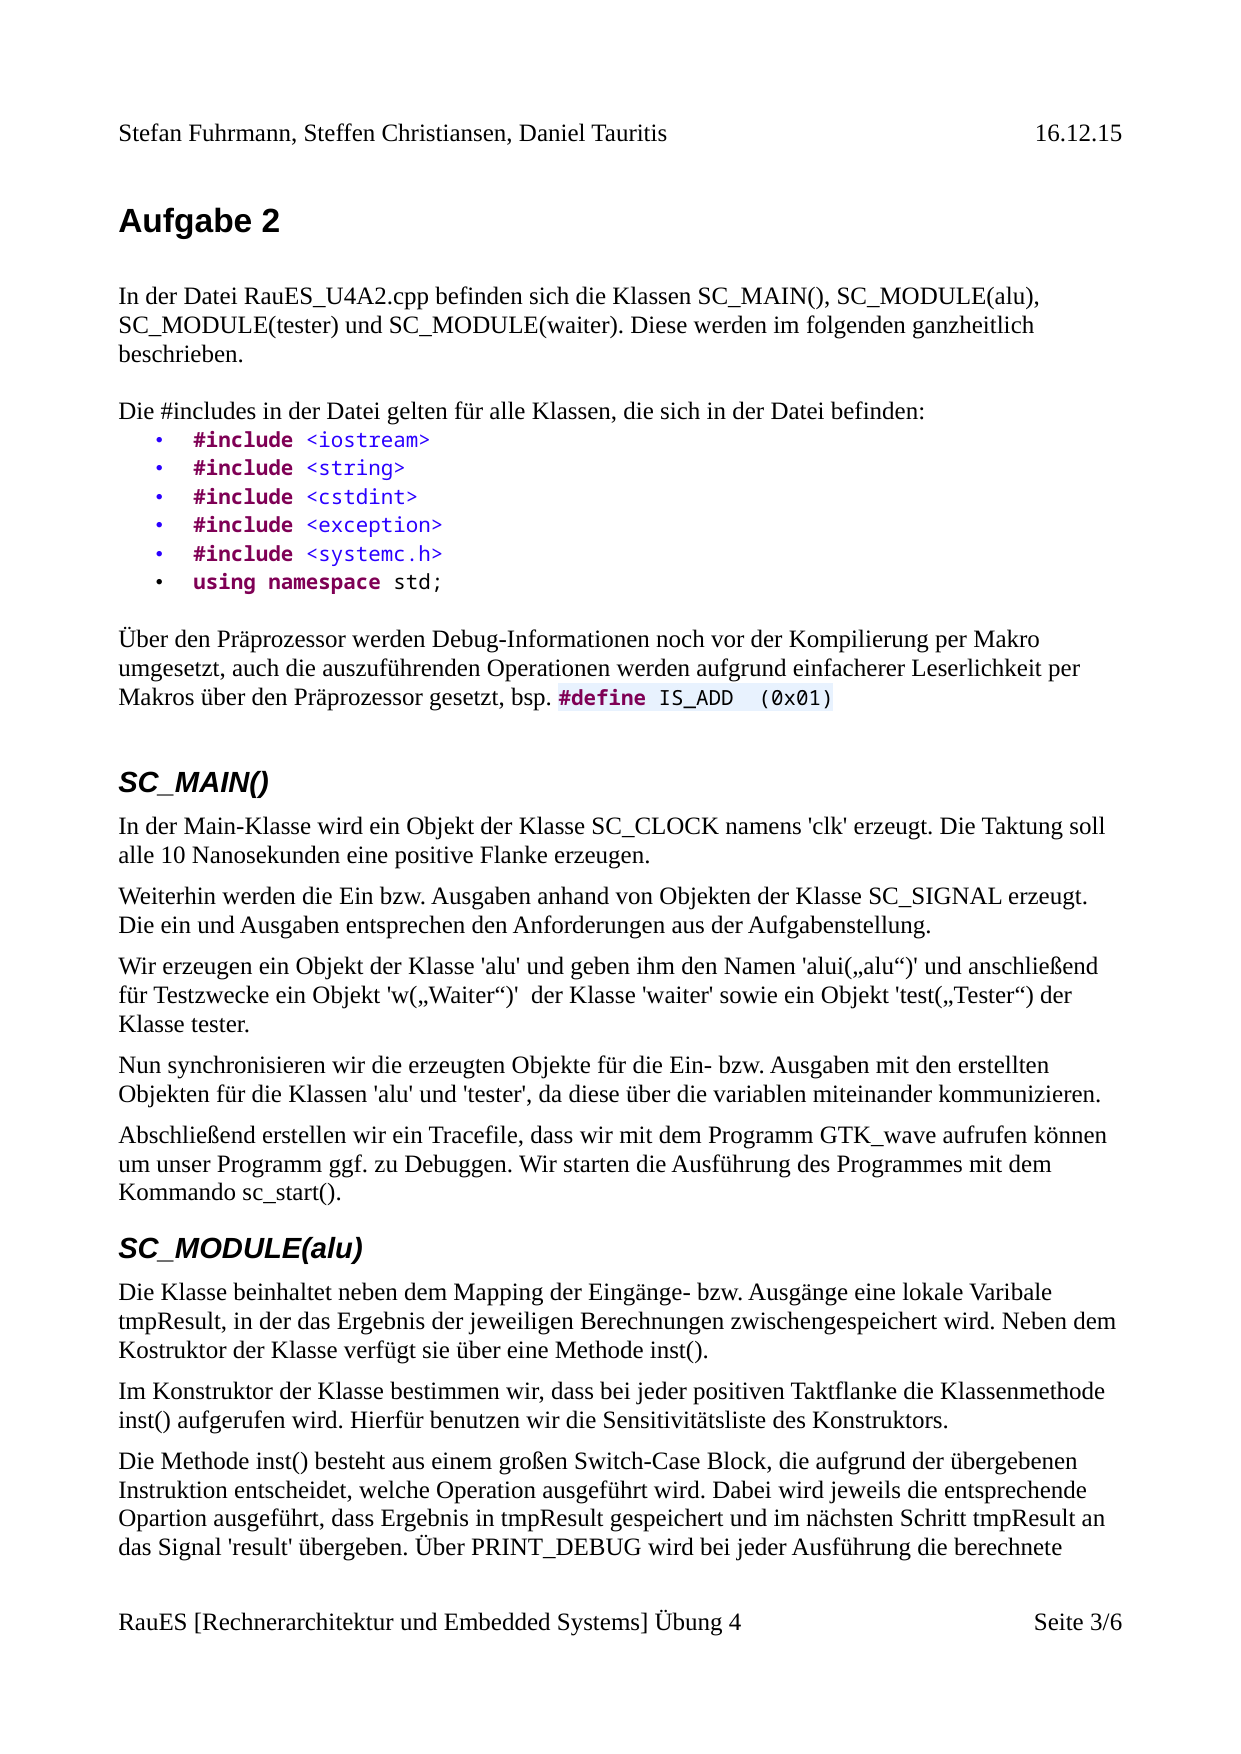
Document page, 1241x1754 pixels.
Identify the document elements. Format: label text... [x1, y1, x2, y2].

text Im Konstruktor der Klasse bestimmen wir, dass bei jeder positiven Taktflanke die Klassenmethode inst() aufgerufen wird. Hierfür benutzen wir die Sensitivitätsliste des Konstruktors. [118, 1376, 1122, 1433]
list using namespace std; [156, 567, 1122, 596]
list #include <iostream> [156, 425, 1122, 453]
text In der Main-Klasse wird ein Objekt der Klasse SC_CLOCK namens 'clk' erzeugt. Die Taktung soll alle 10 Nanosekunden eine positive Flanke erzeugen. [118, 811, 1122, 869]
subtitle Aufgabe 2 [118, 201, 1122, 240]
list #include <string> [156, 453, 1122, 482]
subtitle SC_MAIN() [118, 765, 1122, 799]
text Weiterhin werden die Ein bzw. Ausgaben anhand von Objekten der Klasse SC_SIGNAL erzeugt. Die ein und Ausgaben entsprechen den Anforderungen aus der Aufgabenstellung. [118, 881, 1122, 939]
text Über den Präprozessor werden Debug-Informationen noch vor der Kompilierung per Makro umgesetzt, auch die auszuführenden Operationen werden aufgrund einfacherer Leserlichkeit per Makros über den Präprozessor gesetzt, bsp. #define IS_ADD (0x01) [118, 624, 1122, 711]
subtitle SC_MODULE(alu) [118, 1231, 1122, 1265]
text In der Datei RauES_U4A2.cpp befinden sich die Klassen SC_MAIN(), SC_MODULE(alu), SC_MODULE(tester) und SC_MODULE(waiter). Diese werden im folgenden ganzheitlich beschrieben. [118, 281, 1122, 367]
text Die Klasse beinhaltet neben dem Mapping der Eingänge- bzw. Ausgänge eine lokale Varibale tmpResult, in der das Ergebnis der jeweiligen Berechnungen zwischengespeichert wird. Neben dem Kostruktor der Klasse verfügt sie über eine Methode inst(). [118, 1277, 1122, 1363]
text Die Methode inst() besteht aus einem großen Switch-Case Block, die aufgrund der übergebenen Instruktion entscheidet, welche Operation ausgeführt wird. Dabei wird jeweils die entsprechende Opartion ausgeführt, dass Ergebnis in tmpResult gespeichert und im nächsten Schritt tmpResult an das Signal 'result' übergeben. Über PRINT_DEBUG wird bei jeder Ausführung die berechnete [118, 1446, 1122, 1561]
text Nun synchronisieren wir die erzeugten Objekte für die Ein- bzw. Ausgaben mit den erstellten Objekten für die Klassen 'alu' und 'tester', da diese über die variablen miteinander kommunizieren. [118, 1050, 1122, 1107]
list #include <systemc.h> [156, 539, 1122, 567]
text Die #includes in der Datei gelten für alle Klassen, die sich in der Datei befinden: [118, 396, 1122, 425]
list #include <cstdint> [156, 482, 1122, 510]
text Abschließend erstellen wir ein Tracefile, dass wir mit dem Programm GTK_wave aufrufen können um unser Programm ggf. zu Debuggen. Wir starten die Ausführung des Programmes mit dem Kommando sc_start(). [118, 1120, 1122, 1206]
list #include <exception> [156, 510, 1122, 539]
text Wir erzeugen ein Objekt der Klasse 'alu' und geben ihm den Namen 'alui(„alu“)' und anschließend für Testzwecke ein Objekt 'w(„Waiter“)' der Klasse 'waiter' sowie ein Objekt 'test(„Tester“) der Klasse tester. [118, 951, 1122, 1037]
